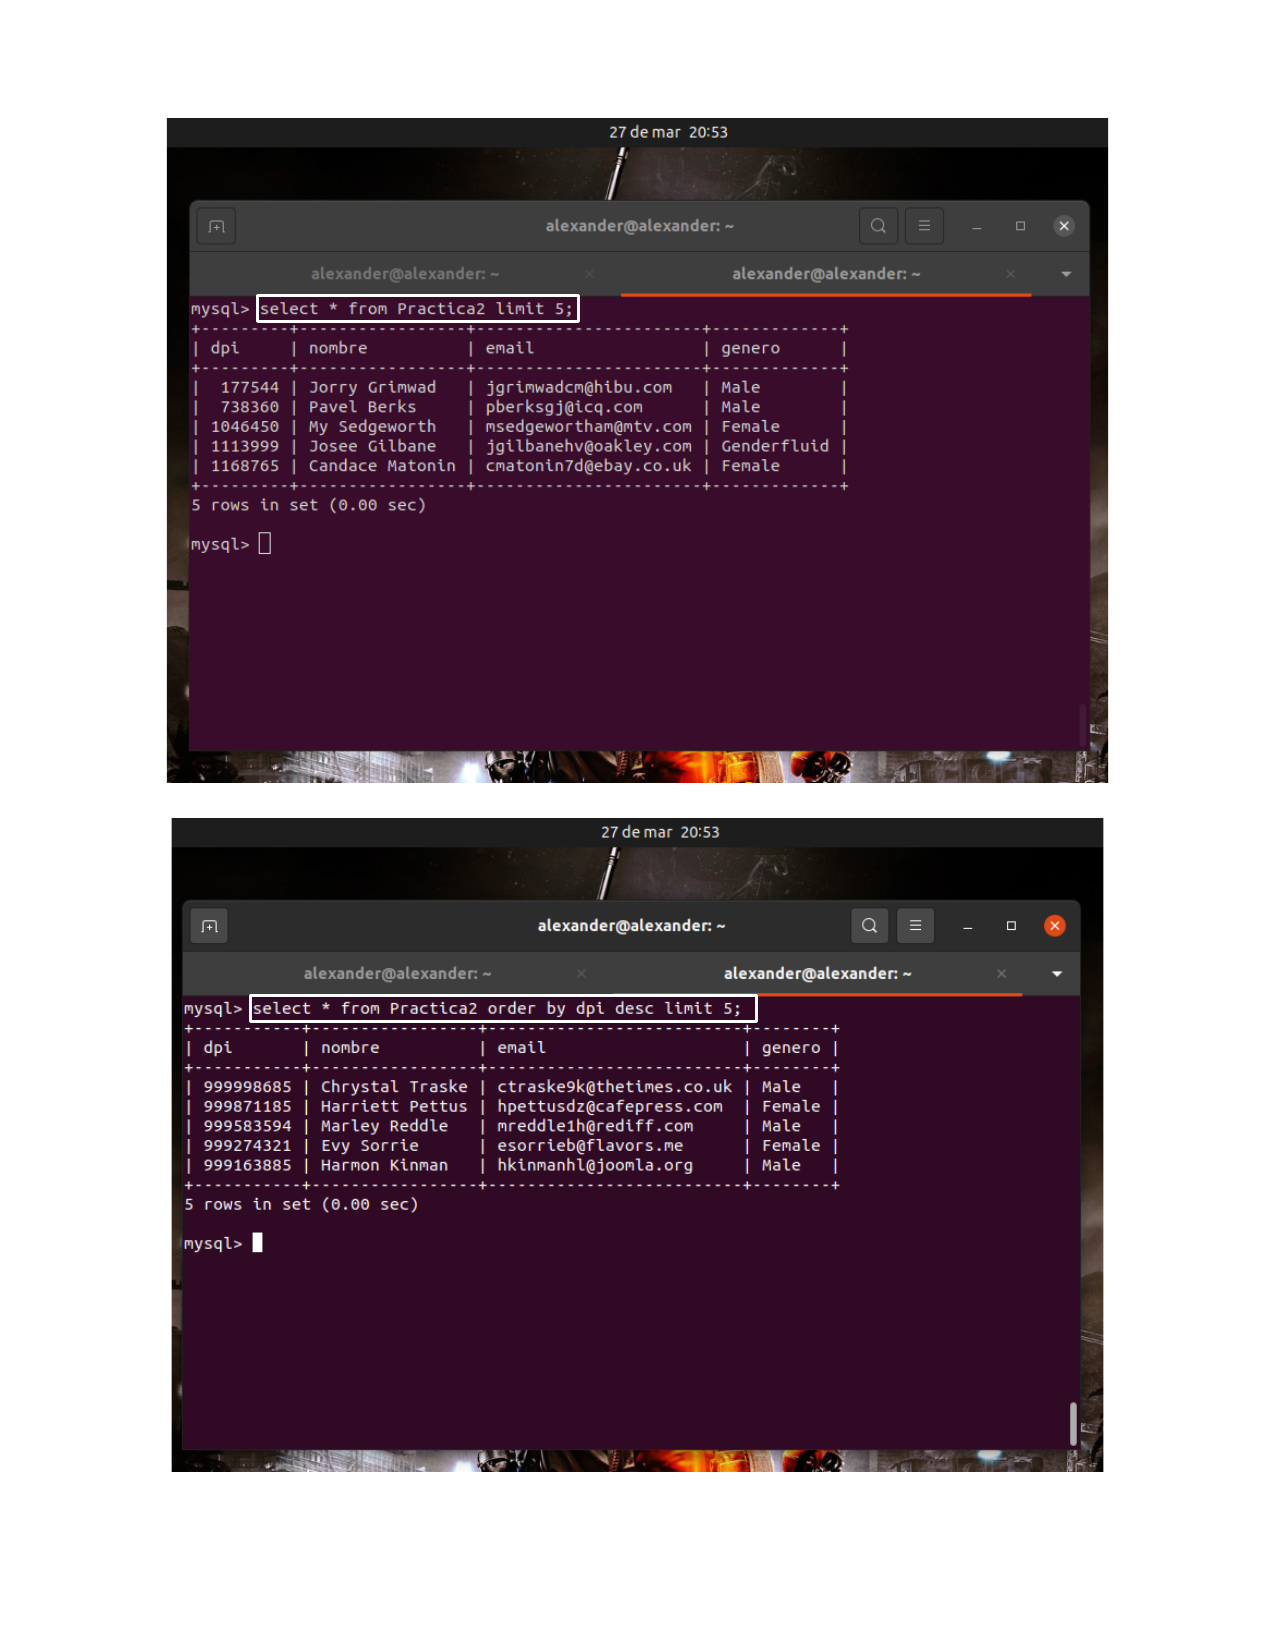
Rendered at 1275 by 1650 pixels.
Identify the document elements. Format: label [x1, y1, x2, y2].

picture [166, 118, 1109, 783]
picture [171, 818, 1104, 1472]
